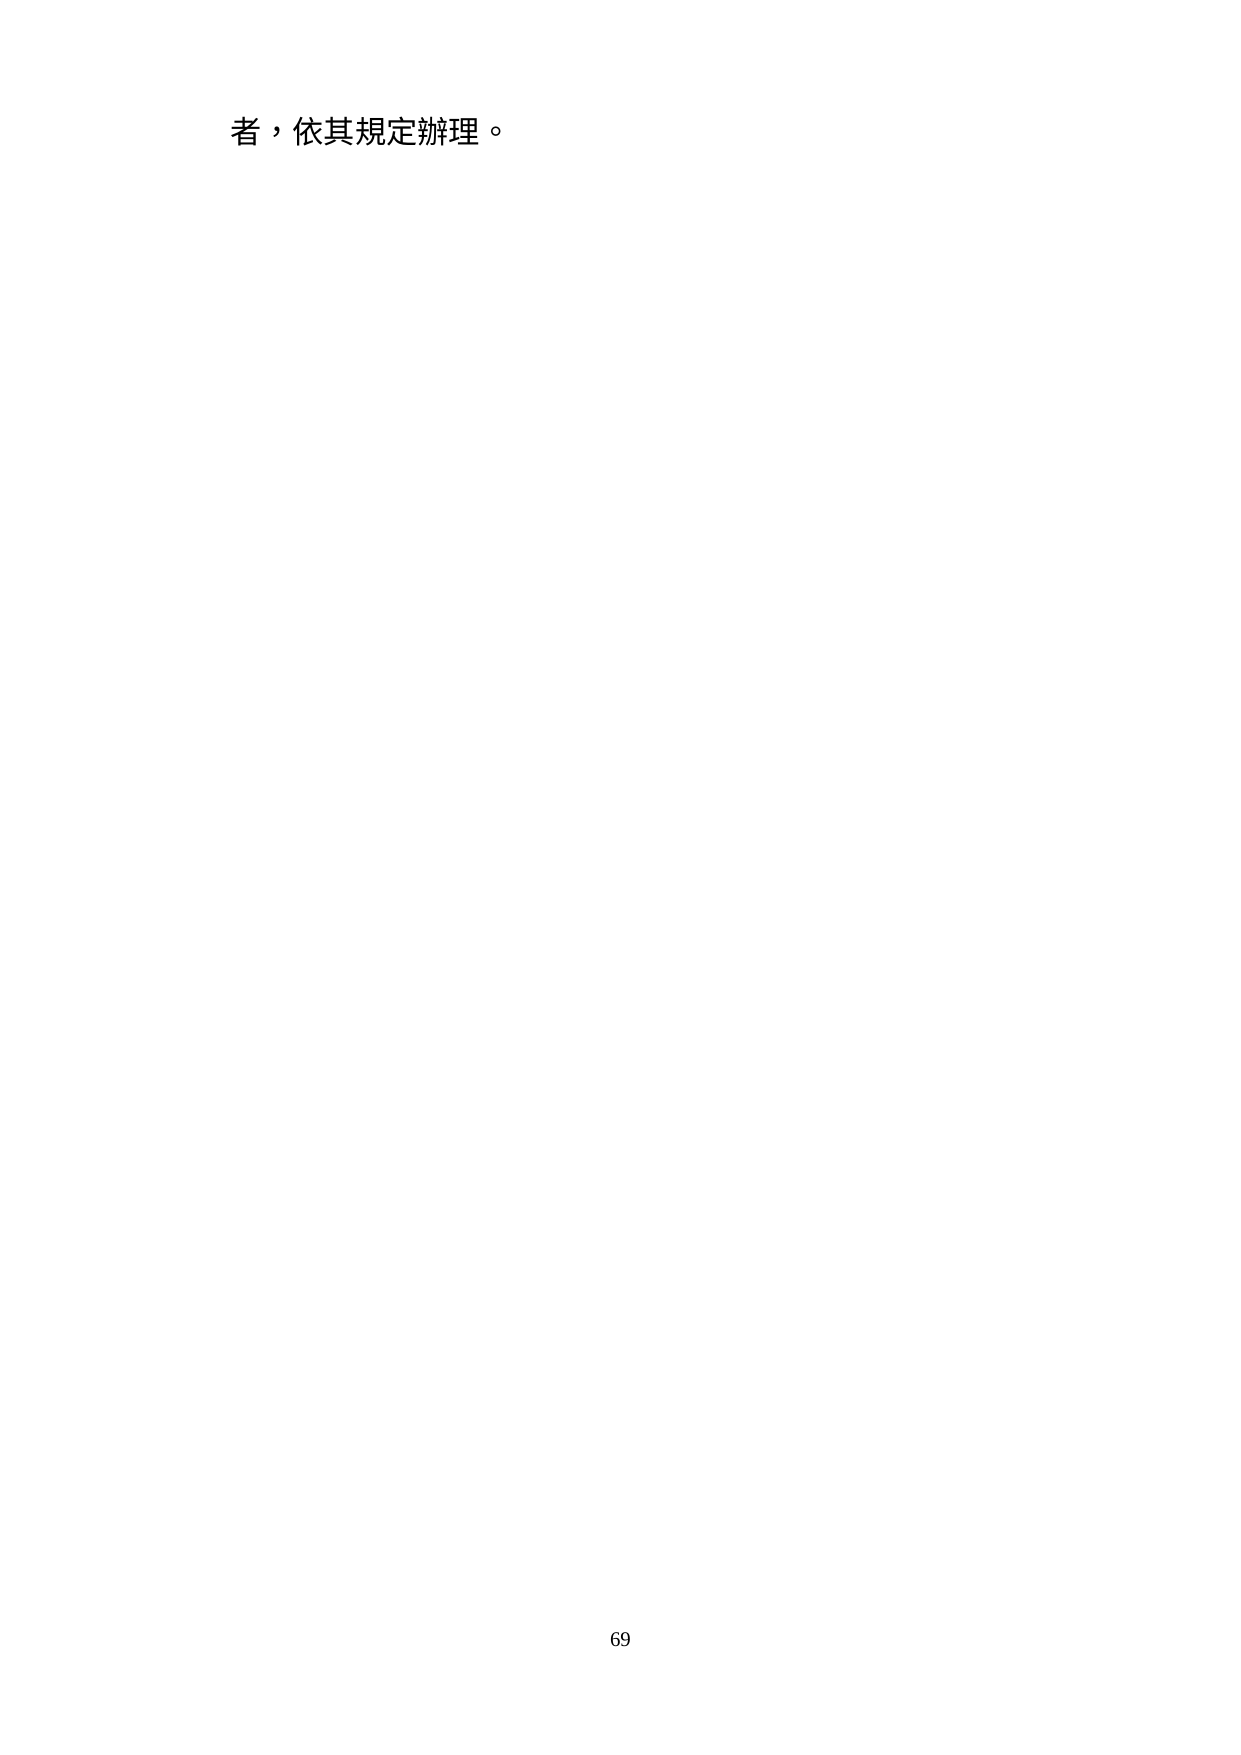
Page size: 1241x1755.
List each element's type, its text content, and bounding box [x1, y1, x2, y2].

text 者，依其規定辦理。 [130, 108, 1110, 153]
